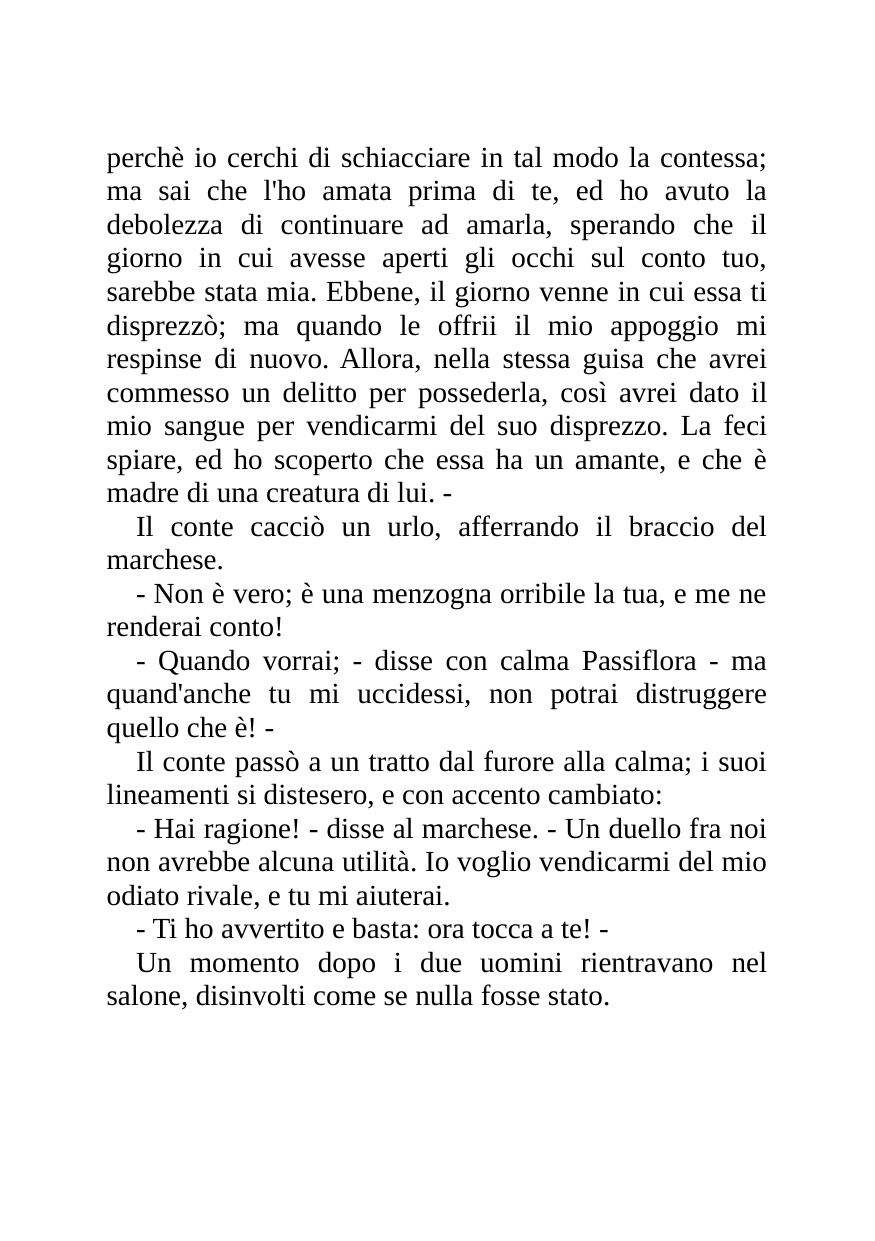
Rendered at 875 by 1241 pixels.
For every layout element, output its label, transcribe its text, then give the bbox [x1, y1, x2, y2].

text - Ti ho avvertito e basta: ora tocca a te! - [106, 911, 768, 945]
text - Hai ragione! - disse al marchese. - Un duello fra noi non avrebbe alcuna utilità. Io voglio vendicarmi del mio odiato rivale, e tu mi aiuterai. [106, 811, 768, 911]
text Il conte cacciò un urlo, afferrando il braccio del marchese. [106, 509, 768, 576]
text - Quando vorrai; - disse con calma Passiflora - ma quand'anche tu mi uccidessi, non potrai distruggere quello che è! - [106, 643, 768, 744]
text perchè io cerchi di schiacciare in tal modo la contessa; ma sai che l'ho amata prima di te, ed ho avuto la debolezza di continuare ad amarla, sperando che il giorno in cui avesse aperti gli occhi sul conto tuo, sarebbe stata mia. Ebbene, il giorno venne in cui essa ti disprezzò; ma quando le offrii il mio appoggio mi respinse di nuovo. Allora, nella stessa guisa che avrei commesso un delitto per possederla, così avrei dato il mio sangue per vendicarmi del suo disprezzo. La feci spiare, ed ho scoperto che essa ha un amante, e che è madre di una creatura di lui. - [106, 140, 768, 509]
text Il conte passò a un tratto dal furore alla calma; i suoi lineamenti si distesero, e con accento cambiato: [106, 744, 768, 811]
text - Non è vero; è una menzogna orribile la tua, e me ne renderai conto! [106, 576, 768, 643]
text Un momento dopo i due uomini rientravano nel salone, disinvolti come se nulla fosse stato. [106, 945, 768, 1012]
